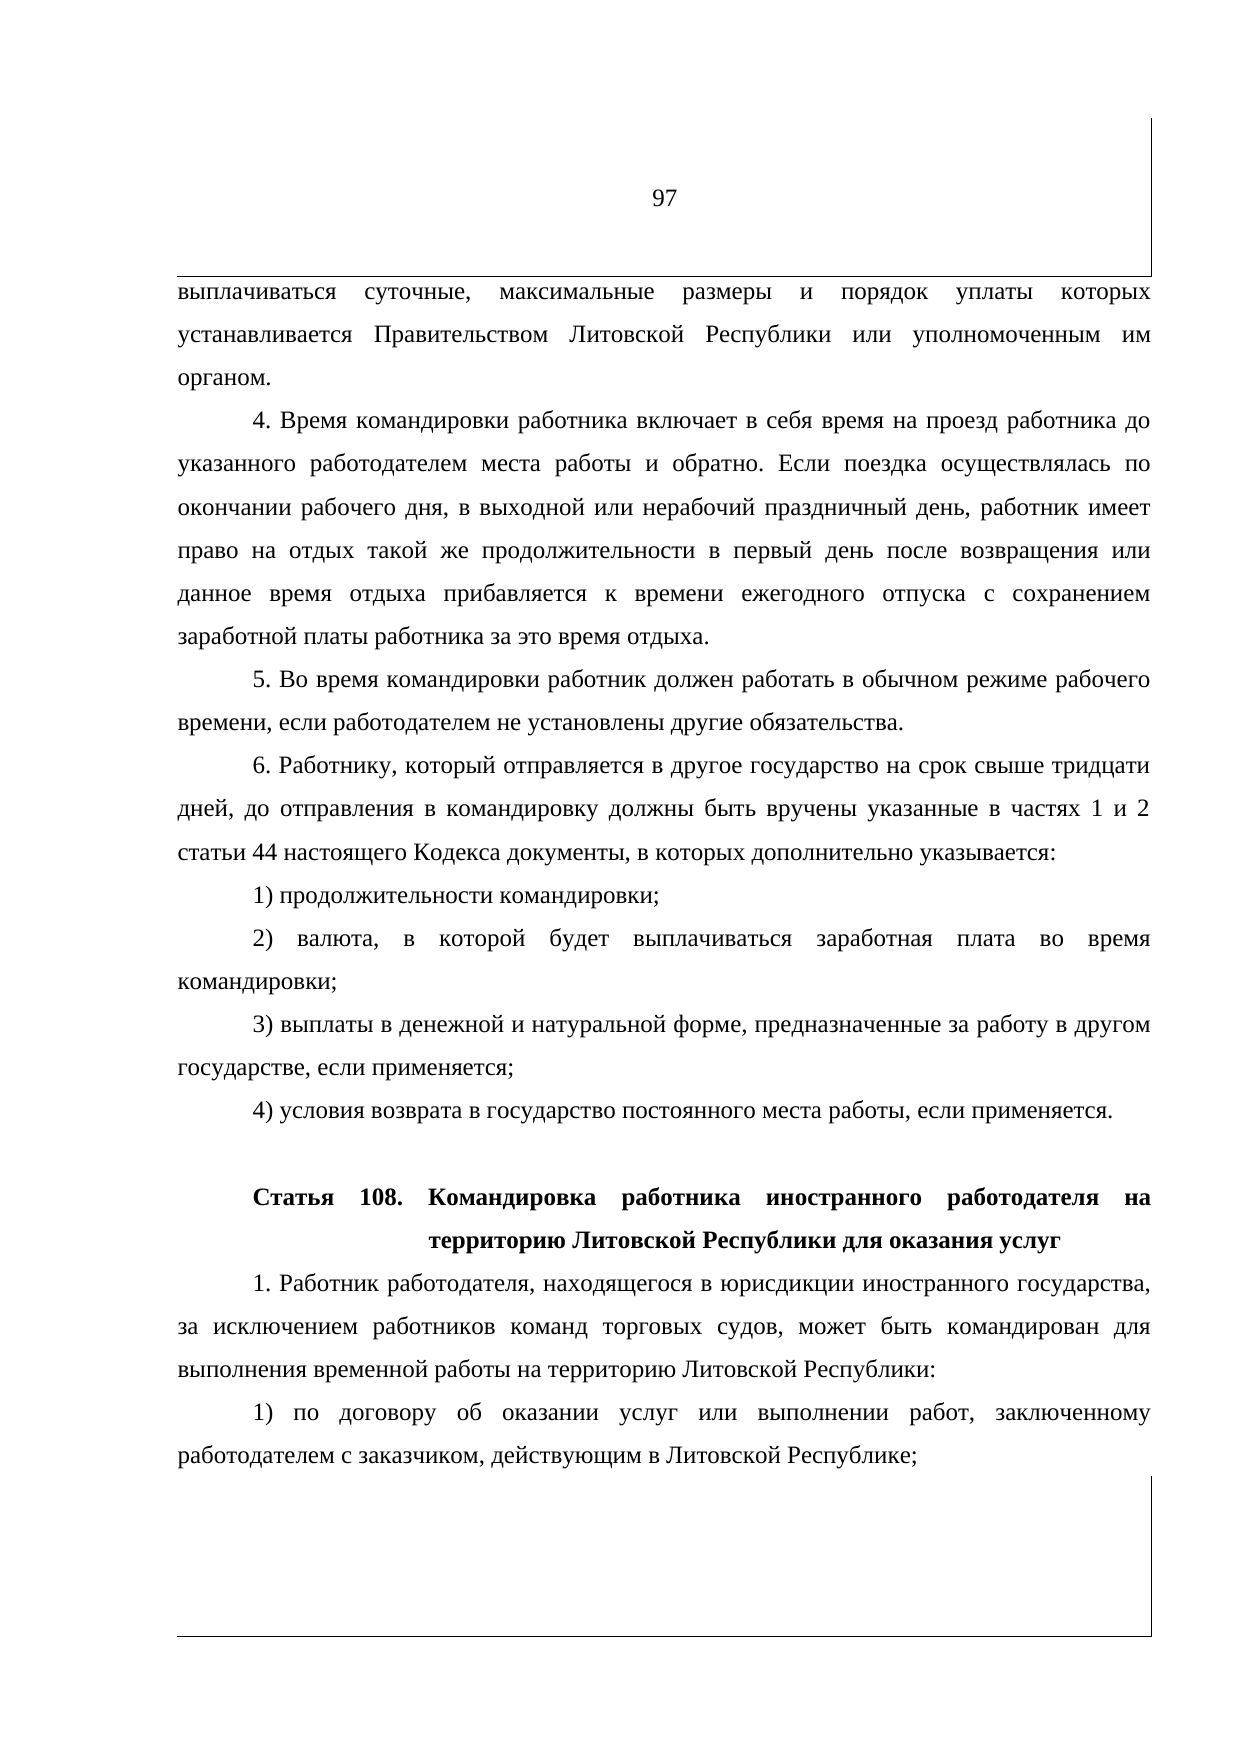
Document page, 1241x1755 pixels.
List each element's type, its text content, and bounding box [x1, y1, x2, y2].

subtitle Статья 108. Командировка работника иностранного работодателя на территорию Литовской Республики для оказания услуг [252, 1182, 1152, 1253]
text 6. Работнику, который отправляется в другое государство на срок свыше тридцати дней, до отправления в командировку должны быть вручены указанные в частях 1 и 2 статьи 44 настоящего Кодекса документы, в которых дополнительно указывается: [177, 750, 1152, 865]
text 1) продолжительности командировки; [177, 880, 1152, 908]
text 2) валюта, в которой будет выплачиваться заработная плата во время командировки; [177, 923, 1152, 995]
text 3) выплаты в денежной и натуральной форме, предназначенные за работу в другом государстве, если применяется; [177, 1009, 1152, 1081]
text 1) по договору об оказании услуг или выполнении работ, заключенному работодателем с заказчиком, действующим в Литовской Республике; [177, 1397, 1152, 1469]
text выплачиваться суточные, максимальные размеры и порядок уплаты которых устанавливается Правительством Литовской Республики или уполномоченным им органом. [177, 276, 1152, 391]
text 4. Время командировки работника включает в себя время на проезд работника до указанного работодателем места работы и обратно. Если поездка осуществлялась по окончании рабочего дня, в выходной или нерабочий праздничный день, работник имеет право на отдых такой же продолжительности в первый день после возвращения или данное время отдыха прибавляется к времени ежегодного отпуска с сохранением заработной платы работника за это время отдыха. [177, 405, 1152, 650]
text 5. Во время командировки работник должен работать в обычном режиме рабочего времени, если работодателем не установлены другие обязательства. [177, 664, 1152, 736]
text 4) условия возврата в государство постоянного места работы, если применяется. [177, 1095, 1152, 1124]
text 1. Работник работодателя, находящегося в юрисдикции иностранного государства, за исключением работников команд торговых судов, может быть командирован для выполнения временной работы на территорию Литовской Республики: [177, 1268, 1152, 1383]
